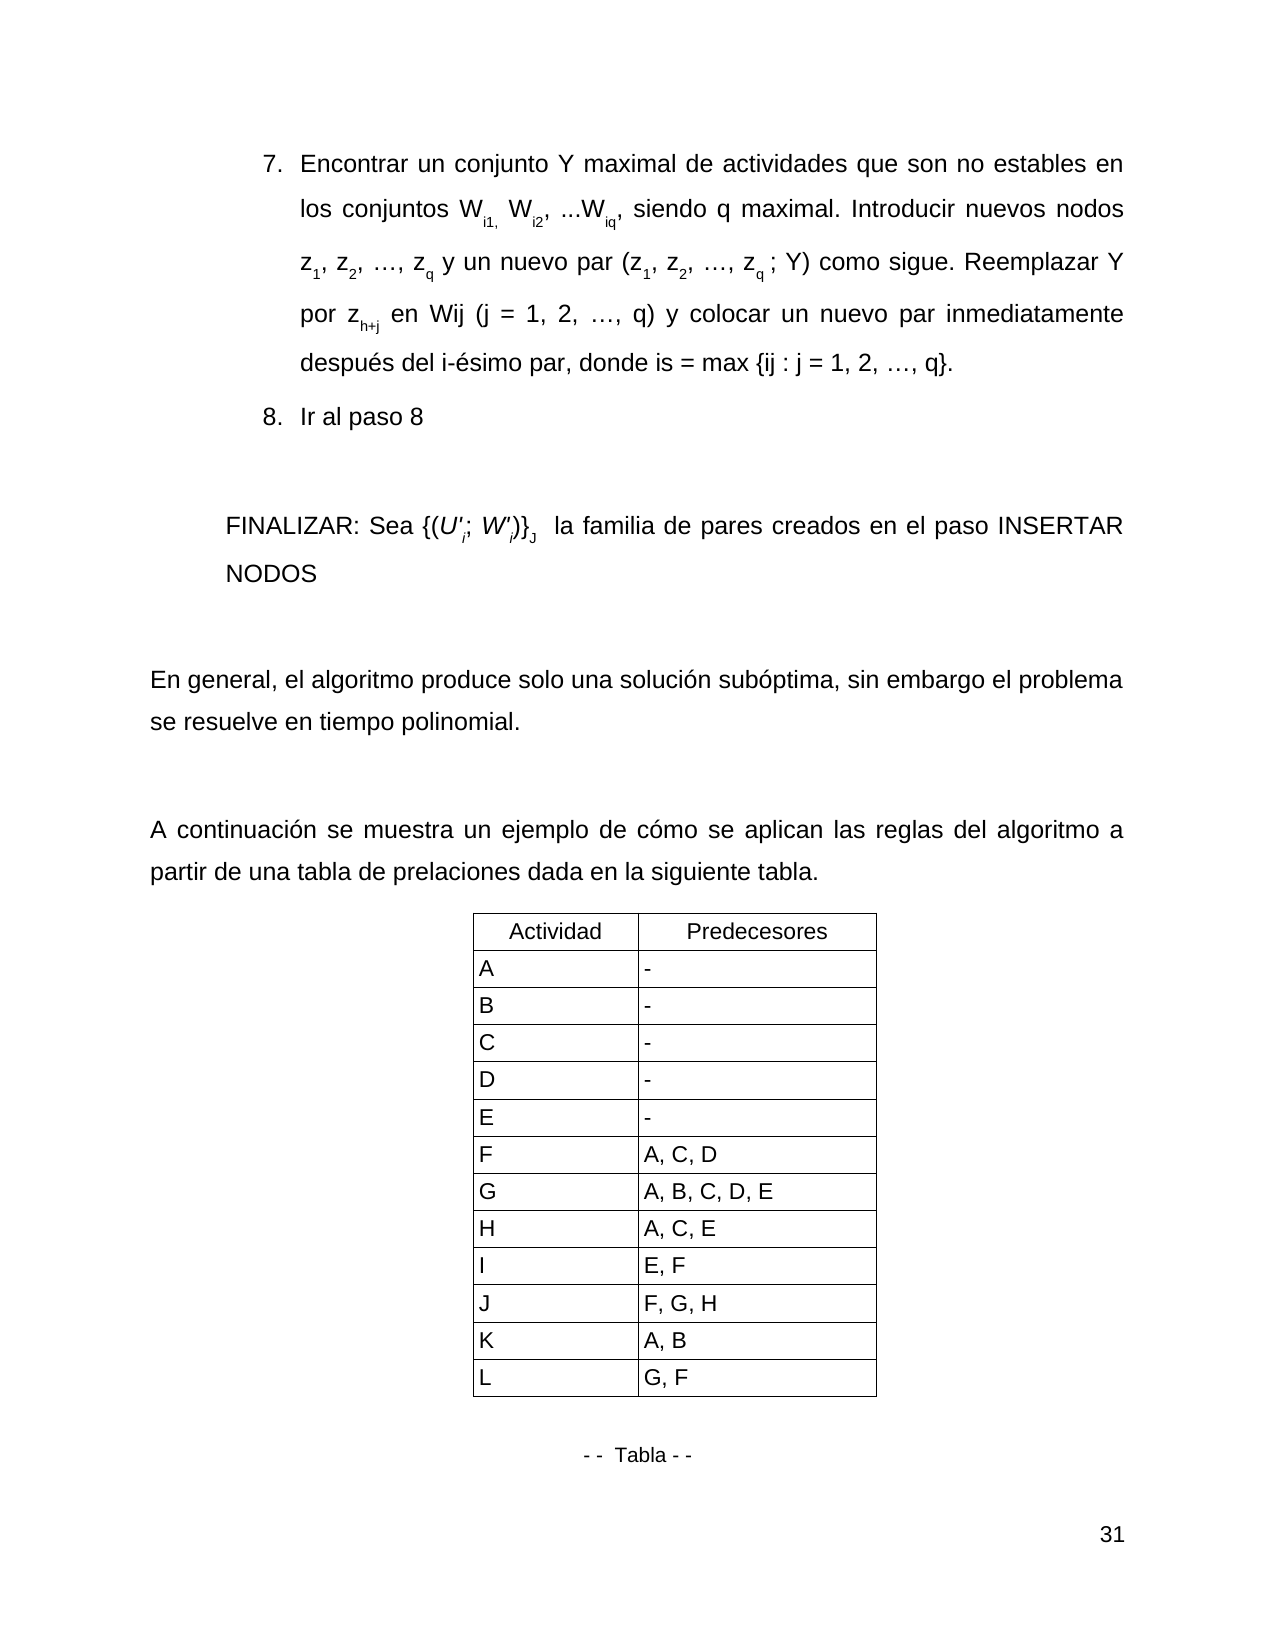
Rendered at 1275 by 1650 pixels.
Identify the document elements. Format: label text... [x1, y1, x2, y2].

table_cell F [474, 1137, 638, 1173]
table_cell H [474, 1211, 638, 1247]
table_cell E, F [639, 1248, 876, 1284]
table_cell J [474, 1285, 638, 1322]
list Ir al paso 8 [262, 403, 1125, 431]
table_header Actividad [474, 914, 638, 950]
table_cell - [639, 988, 876, 1024]
table_cell - [639, 951, 876, 987]
table_cell - [639, 1025, 876, 1061]
table_cell L [474, 1360, 638, 1396]
table_cell E [474, 1100, 638, 1136]
list Encontrar un conjunto Y maximal de actividades que son no estables en los conjuntos Wi1, Wi2, ...Wiq, siendo q maximal. Introducir nuevos nodos z1, z2, …, zq y un nuevo par (z1, z2, …, zq ; Y) como sigue. Reemplazar Y por zh+j en Wij (j = 1, 2, …, q) y colocar un nuevo par inmediatamente después del i-ésimo par, donde is = max {ij : j = 1, 2, …, q}. [262, 150, 1125, 376]
table_cell C [474, 1025, 638, 1061]
table_cell A, B [639, 1323, 876, 1359]
text - - Tabla - - [150, 1443, 1125, 1467]
table_cell G [474, 1174, 638, 1210]
table_cell B [474, 988, 638, 1024]
table_cell A [474, 951, 638, 987]
table_cell G, F [639, 1360, 876, 1396]
text En general, el algoritmo produce solo una solución subóptima, sin embargo el problema se resuelve en tiempo polinomial. [150, 666, 1125, 735]
table_header Predecesores [639, 914, 876, 950]
table_cell I [474, 1248, 638, 1284]
table_cell A, C, D [639, 1137, 876, 1173]
table_cell F, G, H [639, 1285, 876, 1322]
table_cell D [474, 1062, 638, 1098]
table_cell A, B, C, D, E [639, 1174, 876, 1210]
table_cell - [639, 1062, 876, 1098]
list FINALIZAR: Sea {(U'i; W'i)}J la familia de pares creados en el paso INSERTAR NODOS [225, 512, 1125, 588]
text A continuación se muestra un ejemplo de cómo se aplican las reglas del algoritmo a partir de una tabla de prelaciones dada en la siguiente tabla. [150, 816, 1125, 886]
table_cell A, C, E [639, 1211, 876, 1247]
table_cell - [639, 1100, 876, 1136]
table_cell K [474, 1323, 638, 1359]
